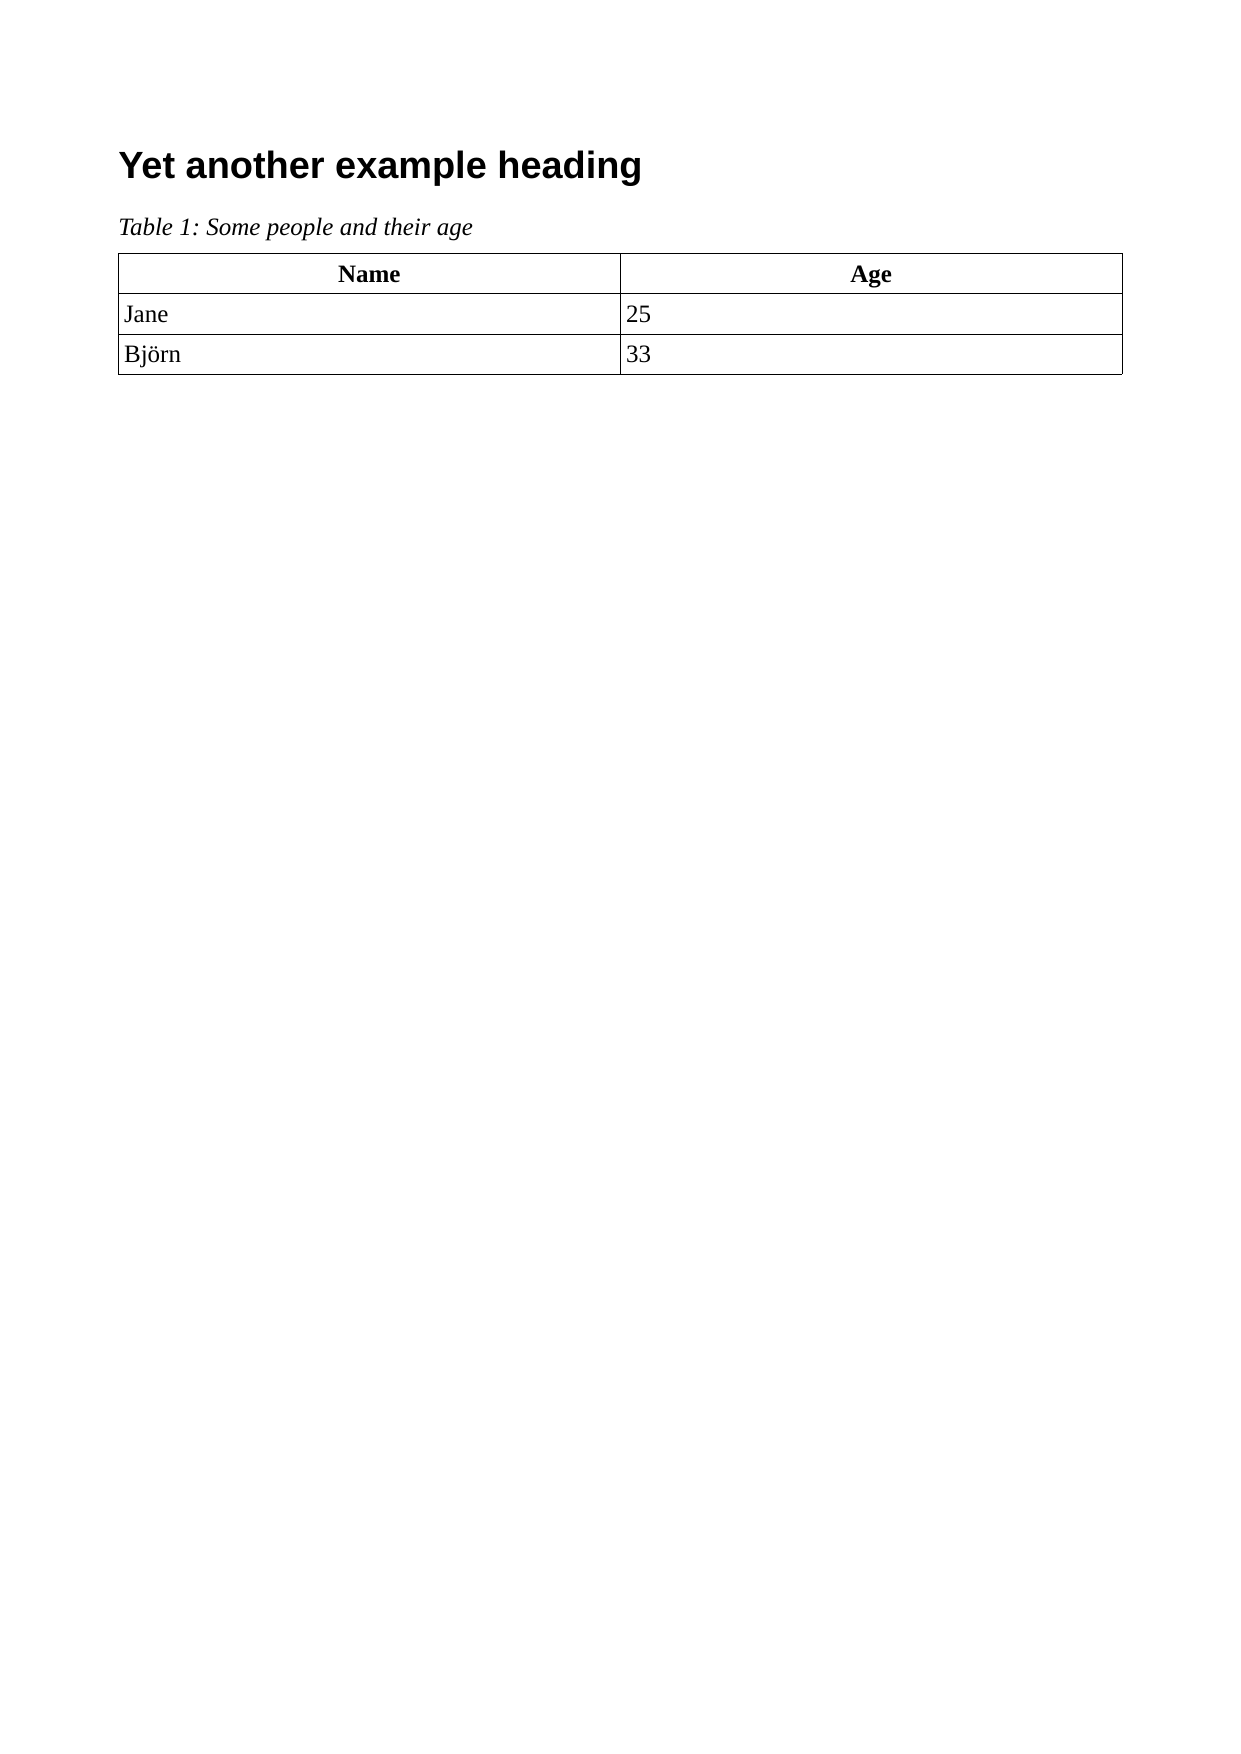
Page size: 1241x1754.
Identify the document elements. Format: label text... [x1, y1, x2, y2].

text Table 1: Some people and their age [118, 212, 1122, 241]
table_header Name [119, 254, 620, 293]
subtitle Yet another example heading [118, 143, 1122, 187]
table_header Age [621, 254, 1122, 293]
table_cell Björn [119, 335, 620, 374]
table_cell 25 [621, 294, 1122, 334]
table_cell 33 [621, 335, 1122, 374]
table_cell Jane [119, 294, 620, 334]
